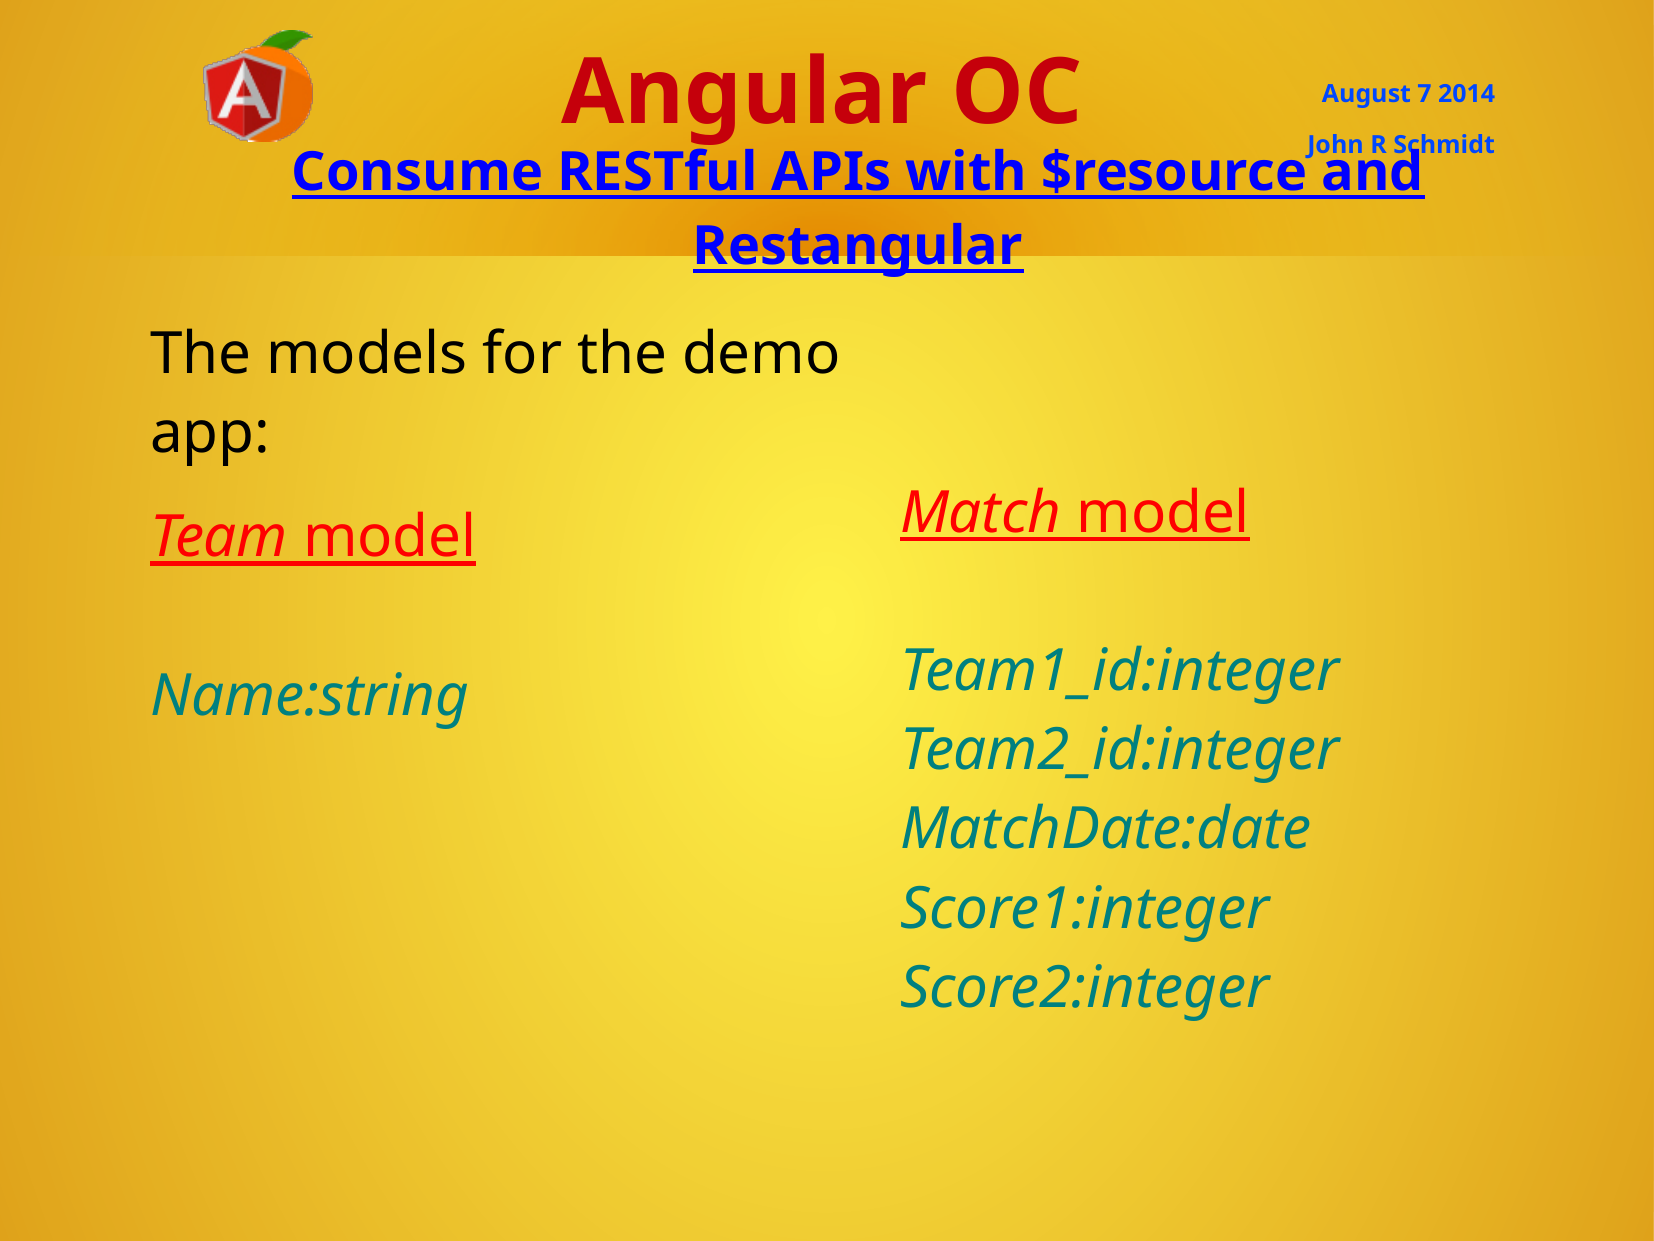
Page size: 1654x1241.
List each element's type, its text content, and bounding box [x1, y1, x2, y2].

title Angular OC [560, 34, 1086, 142]
text_box Match model Team1_id:integer Team2_id:integer MatchDate:date Score1:integer Score2:integer [900, 510, 1501, 985]
text_box Consume RESTful APIs with $resource and Restangular [150, 175, 1567, 239]
text_box Team model Name:string [150, 510, 743, 717]
text_box August 7 2014 John R Schmidt [1260, 51, 1510, 172]
picture [202, 30, 316, 142]
text_box The models for the demo app: [150, 345, 946, 436]
